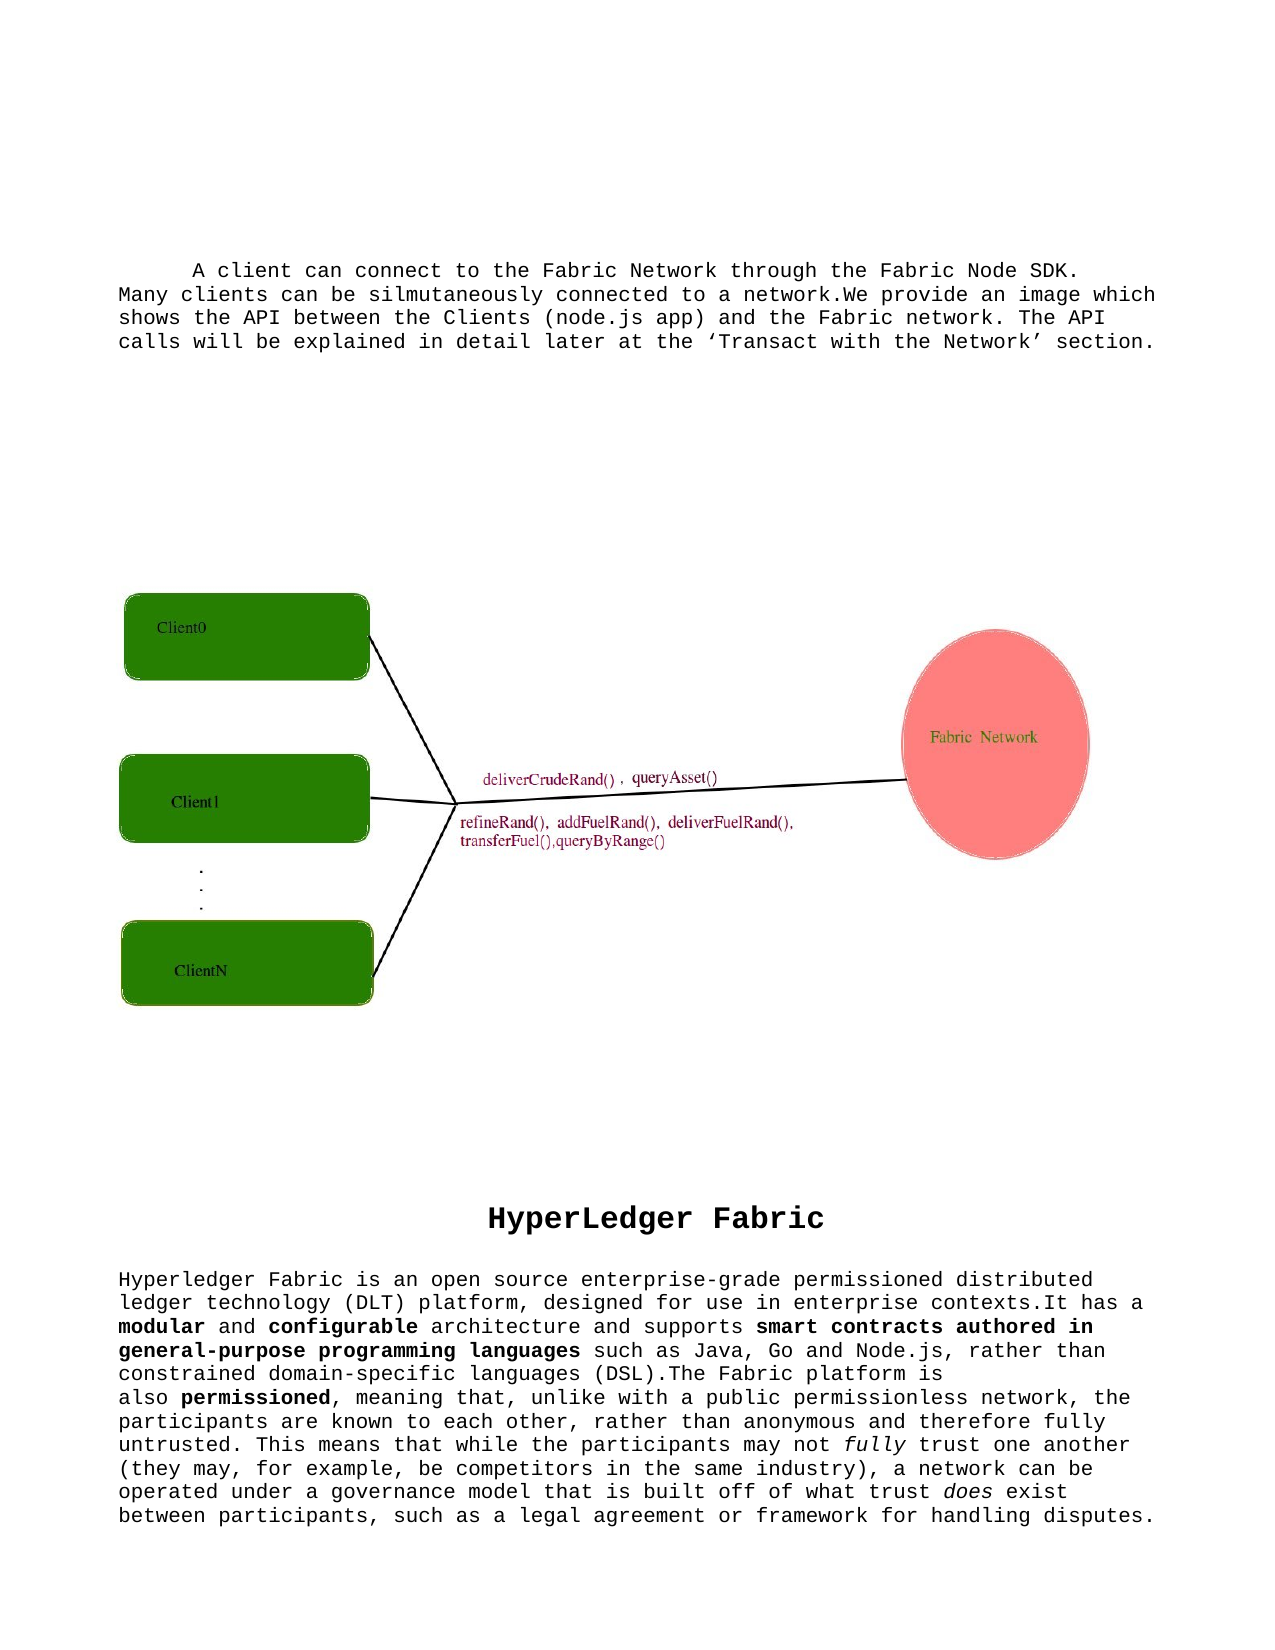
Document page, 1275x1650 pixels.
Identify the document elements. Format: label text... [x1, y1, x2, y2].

text Many clients can be silmutaneously connected to a network.We provide an image which shows the API between the Clients (node.js app) and the Fabric network. The API calls will be explained in detail later at the ‘Transact with the Network’ section. [118, 284, 1157, 354]
text A client can connect to the Fabric Network through the Fabric Node SDK. [118, 260, 1157, 284]
text Hyperledger Fabric is an open source enterprise-grade permissioned distributed ledger technology (DLT) platform, designed for use in enterprise contexts.It has a modular and configurable architecture and supports smart contracts authored in general-purpose programming languages such as Java, Go and Node.js, rather than constrained domain-specific languages (DSL).The Fabric platform is also permissioned, meaning that, unlike with a public permissionless network, the participants are known to each other, rather than anonymous and therefore fully untrusted. This means that while the participants may not fully trust one another (they may, for example, be competitors in the same industry), a network can be operated under a governance model that is built off of what trust does exist between participants, such as a legal agreement or framework for handling disputes. [118, 1269, 1157, 1529]
picture [77, 444, 1169, 1061]
text HyperLedger Fabric [118, 1203, 1157, 1238]
